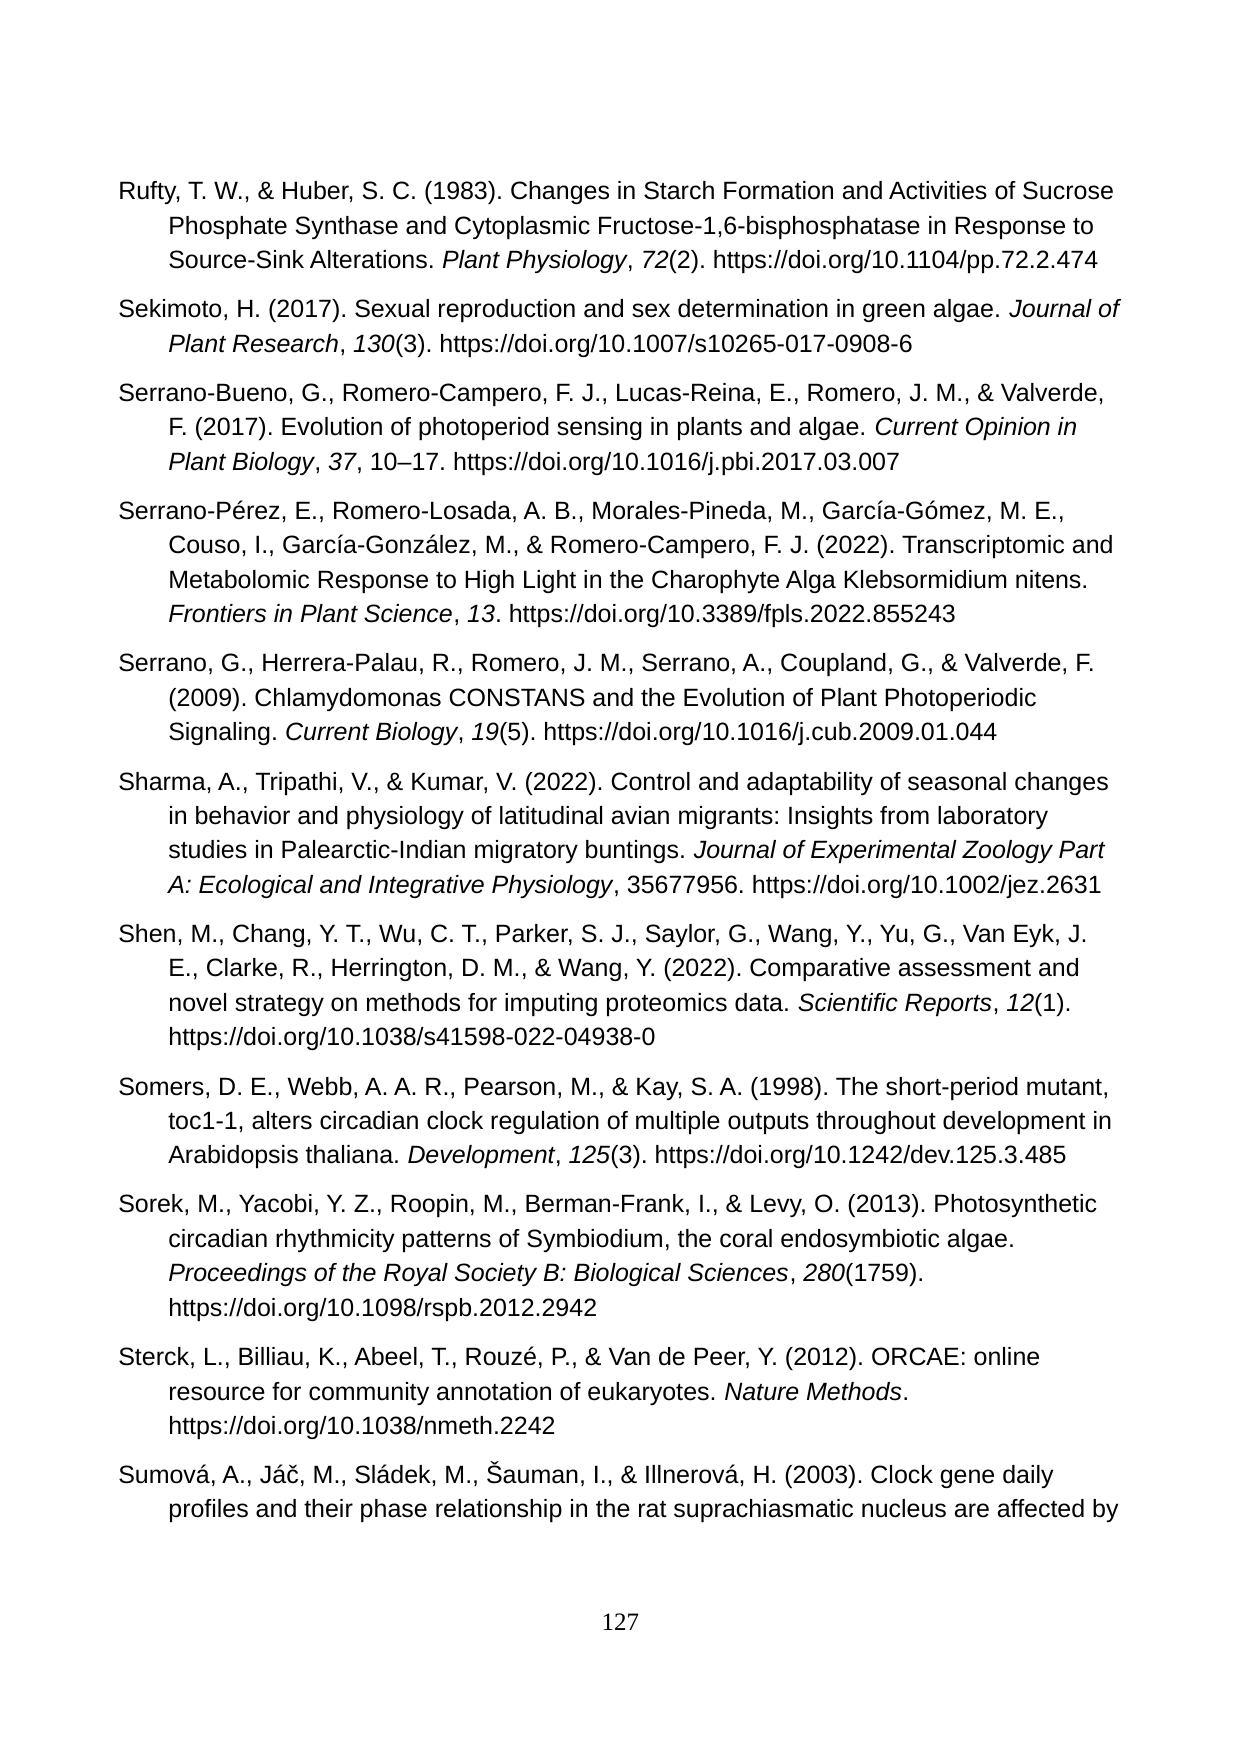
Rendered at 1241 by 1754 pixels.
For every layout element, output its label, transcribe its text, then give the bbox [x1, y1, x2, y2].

text Sterck, L., Billiau, K., Abeel, T., Rouzé, P., & Van de Peer, Y. (2012). ORCAE: online resource for community annotation of eukaryotes. Nature Methods. https://doi.org/10.1038/nmeth.2242 [118, 1342, 1122, 1440]
text Serrano-Pérez, E., Romero-Losada, A. B., Morales-Pineda, M., García-Gómez, M. E., Couso, I., García-González, M., & Romero-Campero, F. J. (2022). Transcriptomic and Metabolomic Response to High Light in the Charophyte Alga Klebsormidium nitens. Frontiers in Plant Science, 13. https://doi.org/10.3389/fpls.2022.855243 [118, 496, 1122, 628]
text Sekimoto, H. (2017). Sexual reproduction and sex determination in green algae. Journal of Plant Research, 130(3). https://doi.org/10.1007/s10265-017-0908-6 [118, 294, 1122, 358]
text Serrano, G., Herrera-Palau, R., Romero, J. M., Serrano, A., Coupland, G., & Valverde, F. (2009). Chlamydomonas CONSTANS and the Evolution of Plant Photoperiodic Signaling. Current Biology, 19(5). https://doi.org/10.1016/j.cub.2009.01.044 [118, 648, 1122, 746]
text Sharma, A., Tripathi, V., & Kumar, V. (2022). Control and adaptability of seasonal changes in behavior and physiology of latitudinal avian migrants: Insights from laboratory studies in Palearctic-Indian migratory buntings. Journal of Experimental Zoology Part A: Ecological and Integrative Physiology, 35677956. https://doi.org/10.1002/jez.2631 [118, 766, 1122, 899]
text Shen, M., Chang, Y. T., Wu, C. T., Parker, S. J., Saylor, G., Wang, Y., Yu, G., Van Eyk, J. E., Clarke, R., Herrington, D. M., & Wang, Y. (2022). Comparative assessment and novel strategy on methods for imputing proteomics data. Scientific Reports, 12(1). https://doi.org/10.1038/s41598-022-04938-0 [118, 919, 1122, 1051]
text Sorek, M., Yacobi, Y. Z., Roopin, M., Berman-Frank, I., & Levy, O. (2013). Photosynthetic circadian rhythmicity patterns of Symbiodium, the coral endosymbiotic algae. Proceedings of the Royal Society B: Biological Sciences, 280(1759). https://doi.org/10.1098/rspb.2012.2942 [118, 1189, 1122, 1322]
text Somers, D. E., Webb, A. A. R., Pearson, M., & Kay, S. A. (1998). The short-period mutant, toc1-1, alters circadian clock regulation of multiple outputs throughout development in Arabidopsis thaliana. Development, 125(3). https://doi.org/10.1242/dev.125.3.485 [118, 1071, 1122, 1169]
text Sumová, A., Jáč, M., Sládek, M., Šauman, I., & Illnerová, H. (2003). Clock gene daily profiles and their phase relationship in the rat suprachiasmatic nucleus are affected by [118, 1460, 1122, 1523]
text Rufty, T. W., & Huber, S. C. (1983). Changes in Starch Formation and Activities of Sucrose Phosphate Synthase and Cytoplasmic Fructose-1,6-bisphosphatase in Response to Source-Sink Alterations. Plant Physiology, 72(2). https://doi.org/10.1104/pp.72.2.474 [118, 176, 1122, 274]
text Serrano-Bueno, G., Romero-Campero, F. J., Lucas-Reina, E., Romero, J. M., & Valverde, F. (2017). Evolution of photoperiod sensing in plants and algae. Current Opinion in Plant Biology, 37, 10–17. https://doi.org/10.1016/j.pbi.2017.03.007 [118, 378, 1122, 476]
